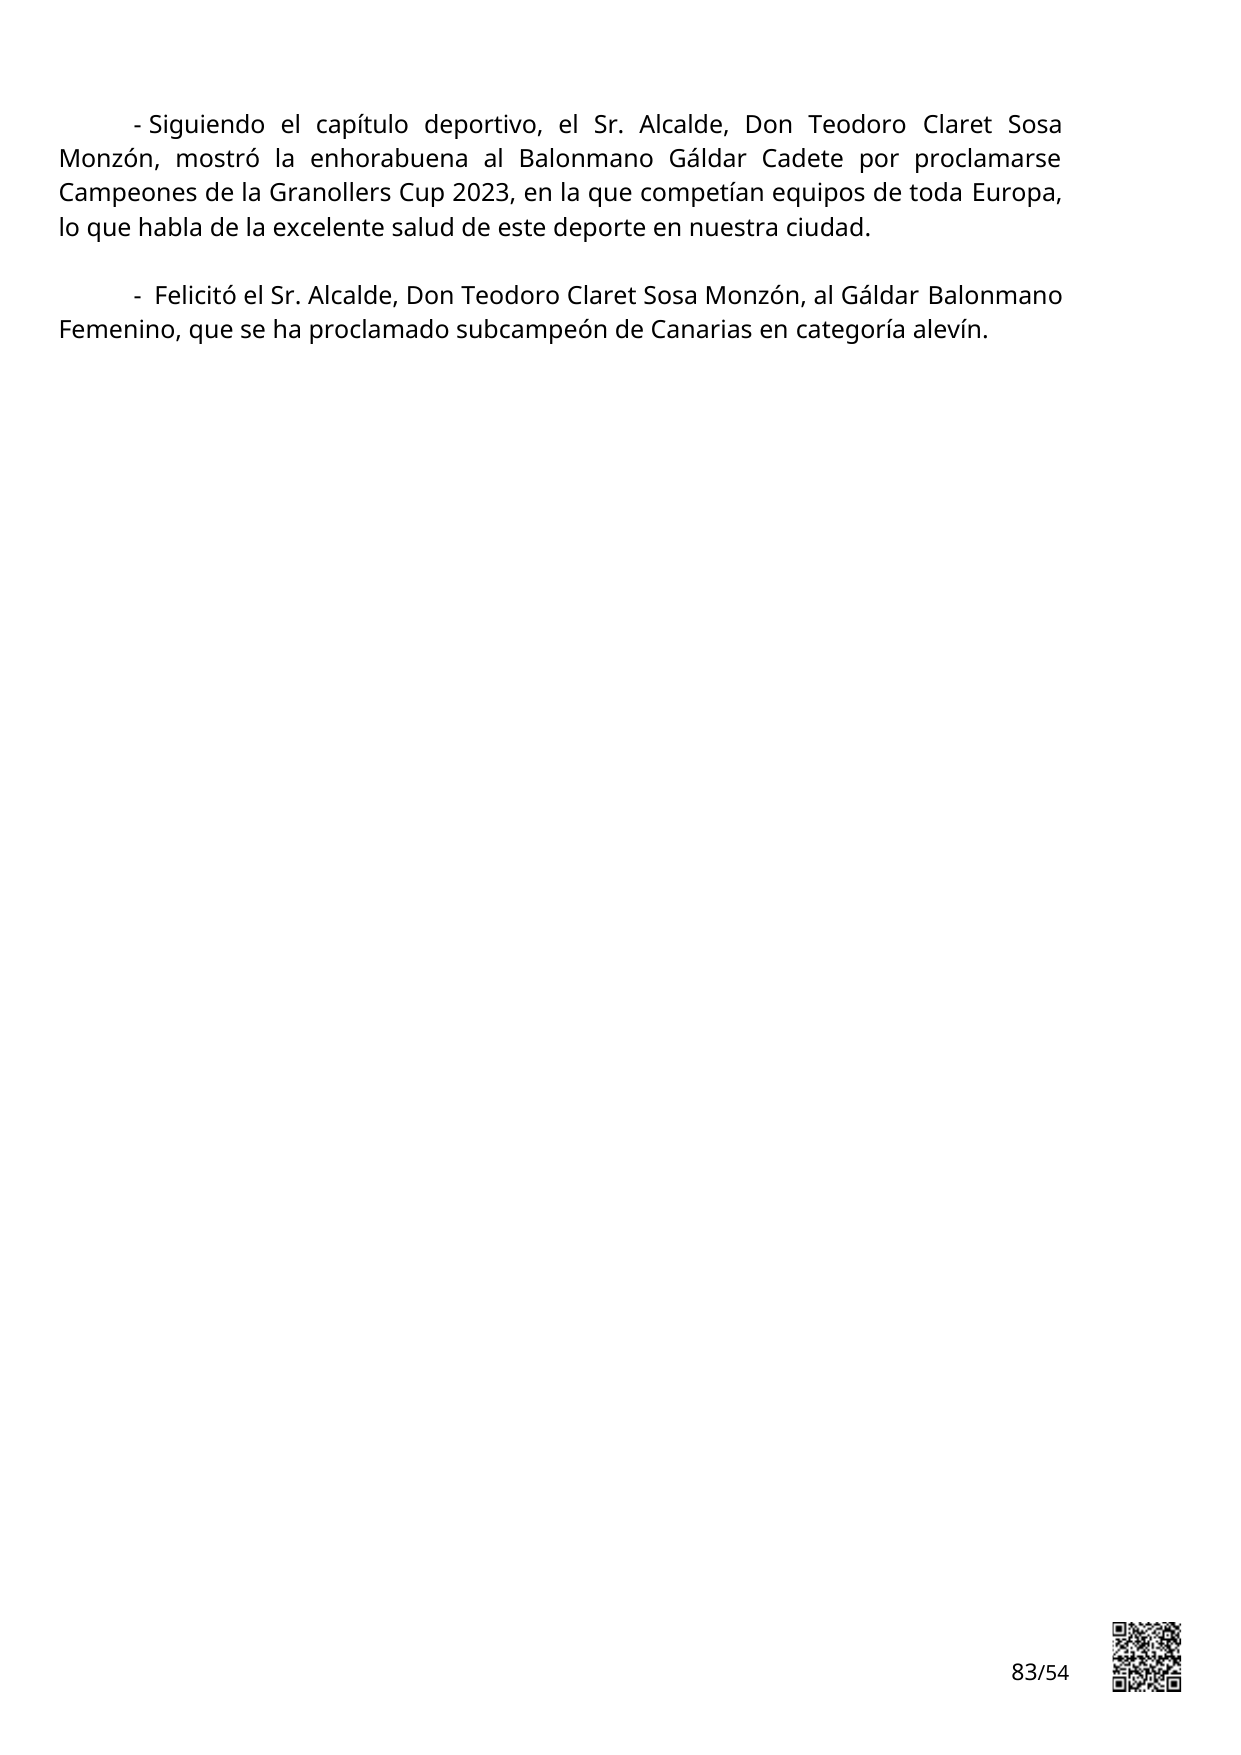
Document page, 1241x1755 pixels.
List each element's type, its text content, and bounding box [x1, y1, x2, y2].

list Felicitó el Sr. Alcalde, Don Teodoro Claret Sosa Monzón, al Gáldar Balonmano Femenino, que se ha proclamado subcampeón de Canarias en categoría alevín. [58, 277, 1063, 345]
list Siguiendo el capítulo deportivo, el Sr. Alcalde, Don Teodoro Claret Sosa Monzón, mostró la enhorabuena al Balonmano Gáldar Cadete por proclamarse Campeones de la Granollers Cup 2023, en la que competían equipos de toda Europa, lo que habla de la excelente salud de este deporte en nuestra ciudad. [58, 107, 1063, 243]
